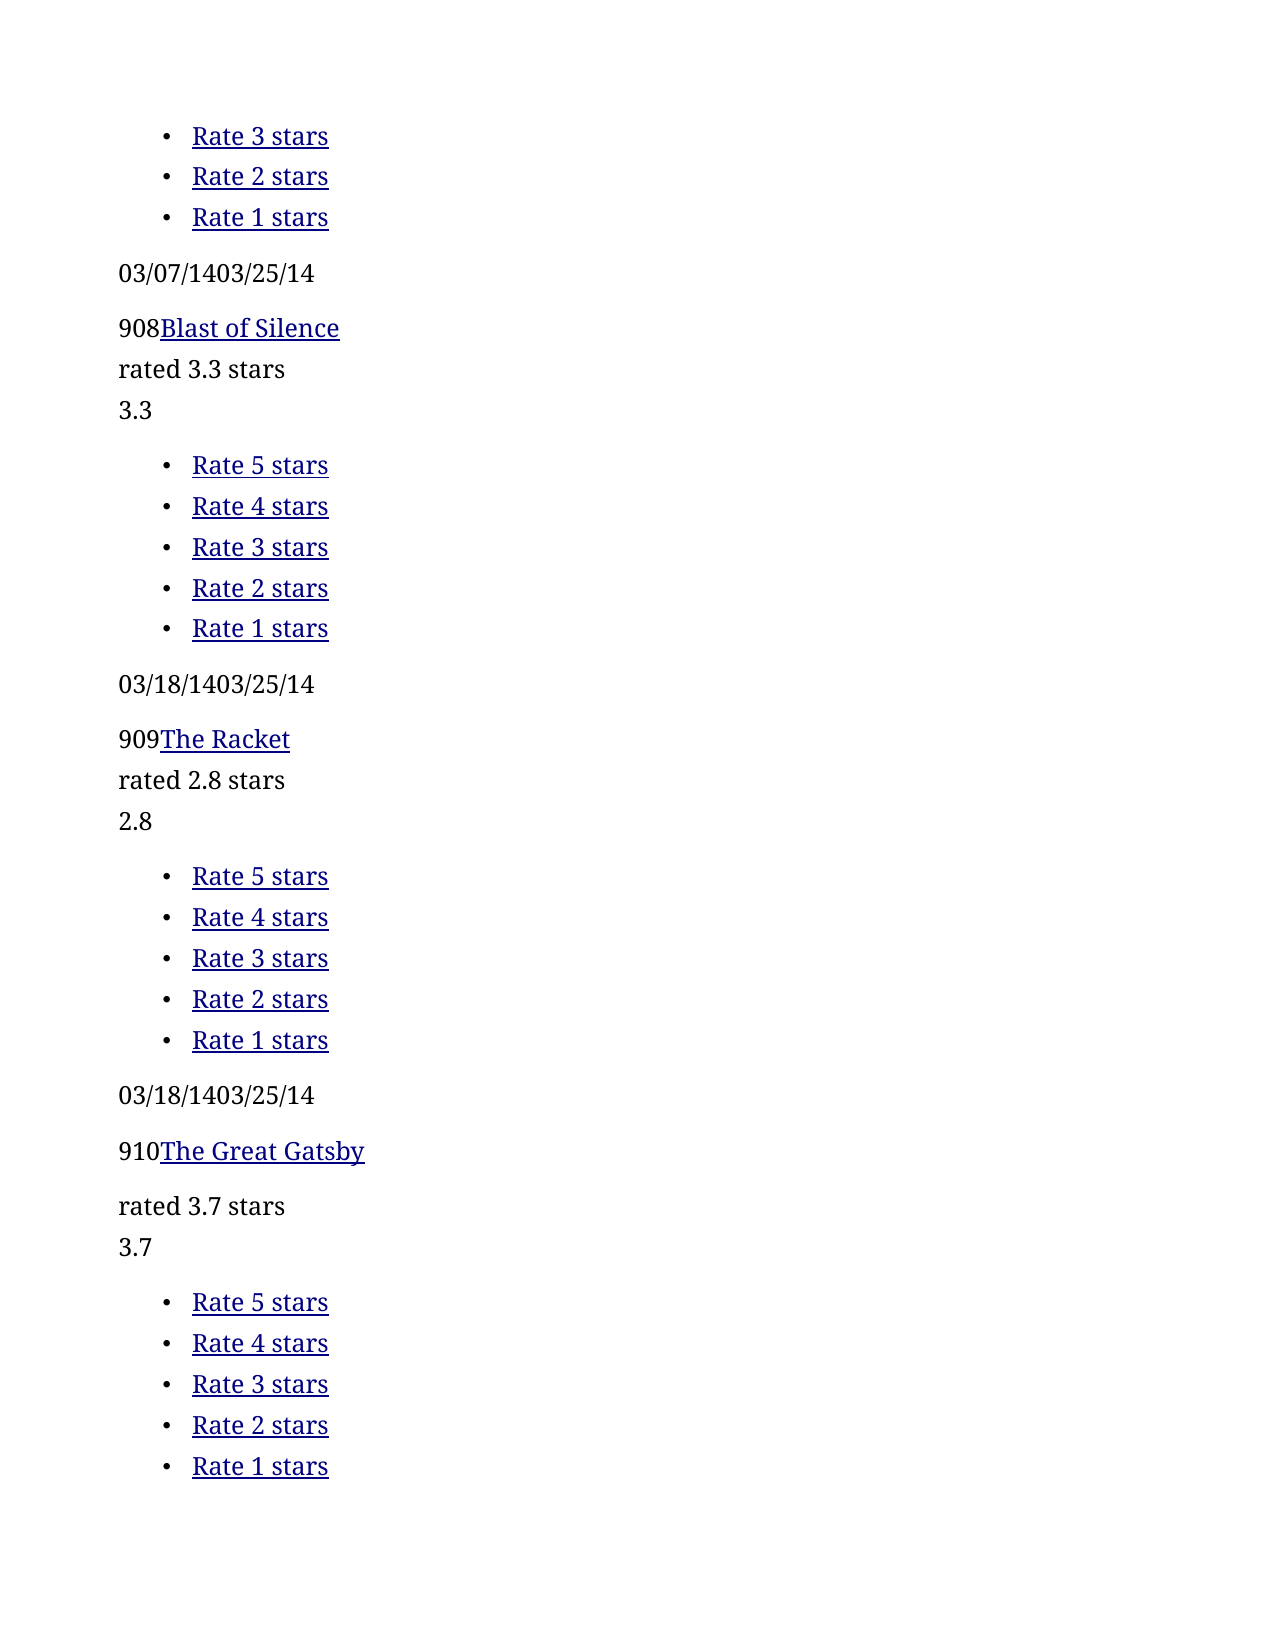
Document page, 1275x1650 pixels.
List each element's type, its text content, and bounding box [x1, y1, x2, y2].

text 2.8 [118, 803, 1157, 838]
list Rate 5 stars [162, 448, 1157, 482]
list Rate 1 stars [162, 200, 1157, 234]
list Rate 3 stars [162, 941, 1157, 975]
text rated 2.8 stars [118, 763, 1157, 797]
list Rate 3 stars [162, 118, 1157, 152]
text rated 3.3 stars [118, 351, 1157, 386]
list Rate 2 stars [162, 570, 1157, 604]
text 3.7 [118, 1229, 1157, 1263]
text 03/07/1403/25/14 [118, 255, 1157, 289]
list Rate 3 stars [162, 529, 1157, 563]
list Rate 3 stars [162, 1366, 1157, 1401]
text 910The Great Gatsby [118, 1133, 1157, 1167]
text 908Blast of Silence [118, 311, 1157, 345]
list Rate 4 stars [162, 1326, 1157, 1360]
list Rate 1 stars [162, 611, 1157, 645]
list Rate 1 stars [162, 1022, 1157, 1056]
list Rate 4 stars [162, 488, 1157, 523]
list Rate 2 stars [162, 1407, 1157, 1441]
list Rate 4 stars [162, 900, 1157, 934]
text rated 3.7 stars [118, 1188, 1157, 1223]
text 03/18/1403/25/14 [118, 1078, 1157, 1112]
text 909The Racket [118, 722, 1157, 756]
text 03/18/1403/25/14 [118, 666, 1157, 701]
list Rate 1 stars [162, 1448, 1157, 1482]
list Rate 5 stars [162, 1285, 1157, 1319]
list Rate 2 stars [162, 159, 1157, 193]
list Rate 5 stars [162, 859, 1157, 893]
text 3.3 [118, 392, 1157, 426]
list Rate 2 stars [162, 981, 1157, 1016]
